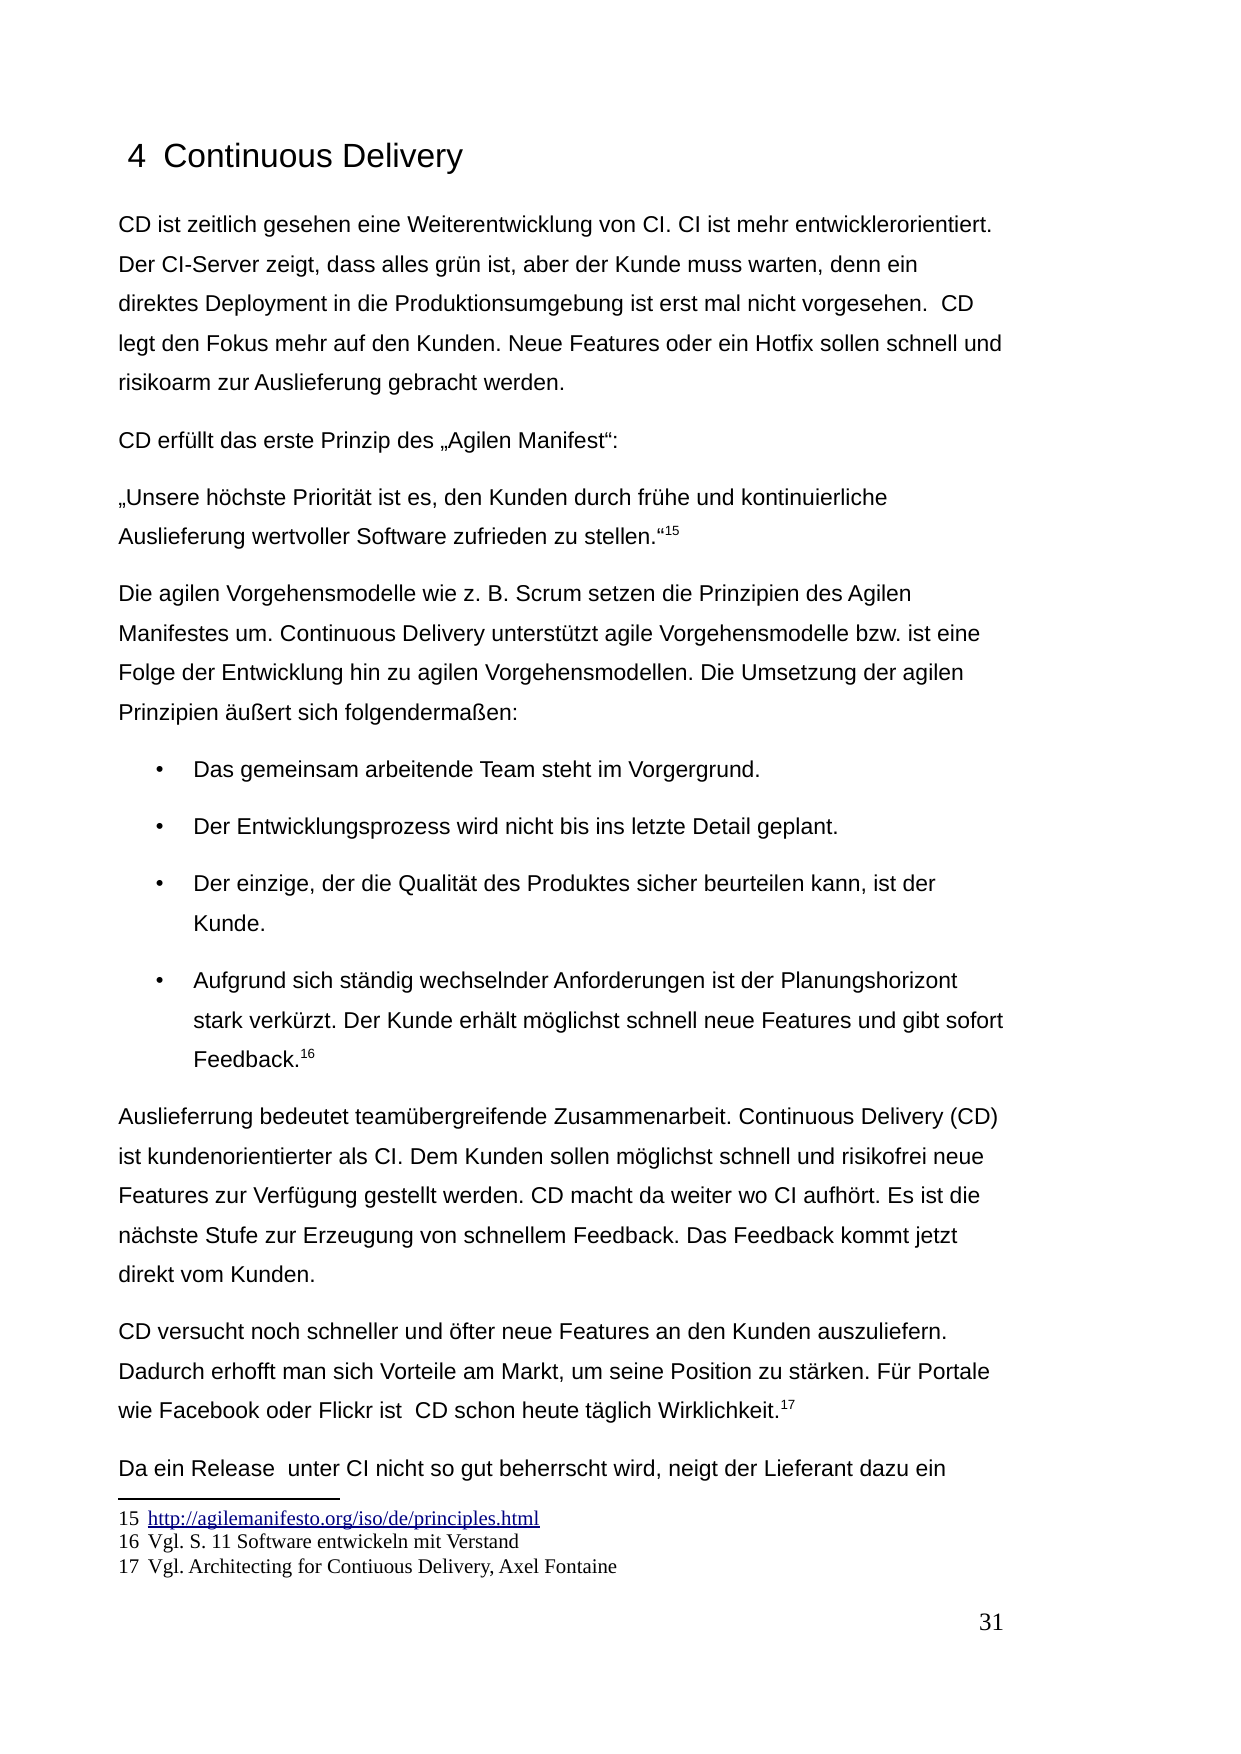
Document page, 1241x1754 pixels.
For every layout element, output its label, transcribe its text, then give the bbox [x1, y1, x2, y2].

list Der einzige, der die Qualität des Produktes sicher beurteilen kann, ist der Kunde. [156, 870, 1004, 936]
text CD ist zeitlich gesehen eine Weiterentwicklung von CI. CI ist mehr entwicklerorientiert. Der CI-Server zeigt, dass alles grün ist, aber der Kunde muss warten, denn ein direktes Deployment in die Produktionsumgebung ist erst mal nicht vorgesehen. CD legt den Fokus mehr auf den Kunden. Neue Features oder ein Hotfix sollen schnell und risikoarm zur Auslieferung gebracht werden. [118, 211, 1004, 396]
list Aufgrund sich ständig wechselnder Anforderungen ist der Planungshorizont stark verkürzt. Der Kunde erhält möglichst schnell neue Features und gibt sofort Feedback. [156, 967, 1004, 1072]
text CD versucht noch schneller und öfter neue Features an den Kunden auszuliefern. Dadurch erhofft man sich Vorteile am Markt, um seine Position zu stärken. Für Portale wie Facebook oder Flickr ist CD schon heute täglich Wirklichkeit. [118, 1318, 1004, 1424]
subtitle Continuous Delivery [118, 136, 1004, 174]
list Das gemeinsam arbeitende Team steht im Vorgergrund. [156, 756, 1004, 782]
list Der Entwicklungsprozess wird nicht bis ins letzte Detail geplant. [156, 813, 1004, 839]
text Auslieferrung bedeutet teamübergreifende Zusammenarbeit. Continuous Delivery (CD) ist kundenorientierter als CI. Dem Kunden sollen möglichst schnell und risikofrei neue Features zur Verfügung gestellt werden. CD macht da weiter wo CI aufhört. Es ist die nächste Stufe zur Erzeugung von schnellem Feedback. Das Feedback kommt jetzt direkt vom Kunden. [118, 1103, 1004, 1287]
text „Unsere höchste Priorität ist es, den Kunden durch frühe und kontinuierliche Auslieferung wertvoller Software zufrieden zu stellen.“ [118, 484, 1004, 549]
text Die agilen Vorgehensmodelle wie z. B. Scrum setzen die Prinzipien des Agilen Manifestes um. Continuous Delivery unterstützt agile Vorgehensmodelle bzw. ist eine Folge der Entwicklung hin zu agilen Vorgehensmodellen. Die Umsetzung der agilen Prinzipien äußert sich folgendermaßen: [118, 580, 1004, 725]
list Vgl. S. 11 Software entwickeln mit Verstand [118, 1529, 1004, 1553]
text Vgl. Architecting for Contiuous Delivery, Axel Fontaine [118, 1553, 1004, 1578]
text CD erfüllt das erste Prinzip des „Agilen Manifest“: [118, 427, 1004, 453]
text Da ein Release unter CI nicht so gut beherrscht wird, neigt der Lieferant dazu ein [118, 1454, 1004, 1481]
text http://agilemanifesto.org/iso/de/principles.html [118, 1505, 1004, 1529]
